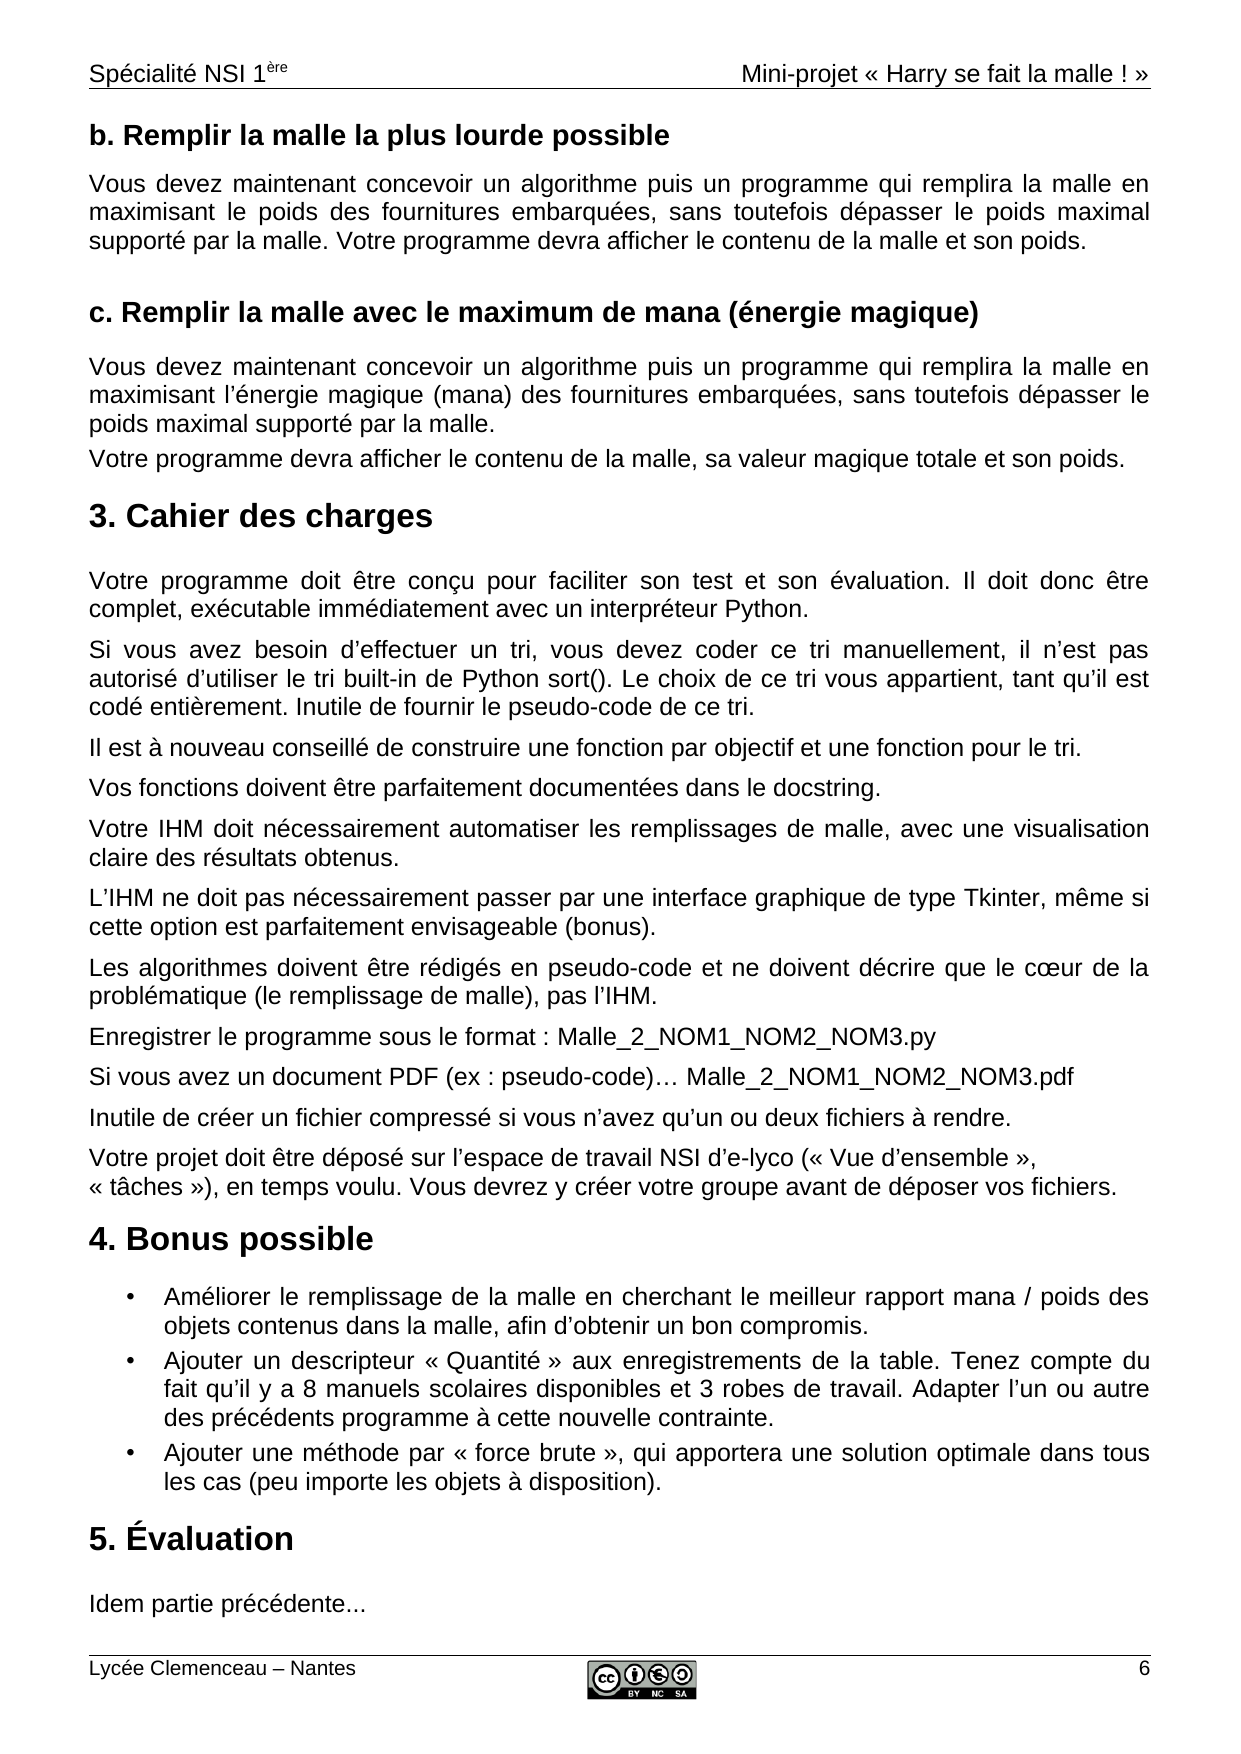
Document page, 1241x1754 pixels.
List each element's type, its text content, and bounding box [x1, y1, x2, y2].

text 3. Cahier des charges [89, 496, 1151, 535]
text Vous devez maintenant concevoir un algorithme puis un programme qui remplira la malle en maximisant le poids des fournitures embarquées, sans toutefois dépasser le poids maximal supporté par la malle. Votre programme devra afficher le contenu de la malle et son poids. [89, 169, 1151, 255]
text Votre IHM doit nécessairement automatiser les remplissages de malle, avec une visualisation claire des résultats obtenus. [89, 814, 1151, 871]
list Ajouter un descripteur « Quantité » aux enregistrements de la table. Tenez compte du fait qu’il y a 8 manuels scolaires disponibles et 3 robes de travail. Adapter l’un ou autre des précédents programme à cette nouvelle contrainte. [126, 1346, 1151, 1432]
text Les algorithmes doivent être rédigés en pseudo-code et ne doivent décrire que le cœur de la problématique (le remplissage de malle), pas l’IHM. [89, 952, 1151, 1010]
subtitle Enregistrer le programme sous le format : Malle_2_NOM1_NOM2_NOM3.py [89, 1022, 1151, 1051]
text Il est à nouveau conseillé de construire une fonction par objectif et une fonction pour le tri. [89, 733, 1151, 762]
text Vos fonctions doivent être parfaitement documentées dans le docstring. [89, 773, 1151, 802]
text Votre programme doit être conçu pour faciliter son test et son évaluation. Il doit donc être complet, exécutable immédiatement avec un interpréteur Python. [89, 566, 1151, 623]
list Améliorer le remplissage de la malle en cherchant le meilleur rapport mana / poids des objets contenus dans la malle, afin d’obtenir un bon compromis. [126, 1282, 1151, 1340]
text Votre programme devra afficher le contenu de la malle, sa valeur magique totale et son poids. [89, 444, 1151, 473]
text Si vous avez besoin d’effectuer un tri, vous devez coder ce tri manuellement, il n’est pas autorisé d’utiliser le tri built-in de Python sort(). Le choix de ce tri vous appartient, tant qu’il est codé entièrement. Inutile de fournir le pseudo-code de ce tri. [89, 635, 1151, 721]
subtitle Idem partie précédente... [89, 1588, 1151, 1617]
text L’IHM ne doit pas nécessairement passer par une interface graphique de type Tkinter, même si cette option est parfaitement envisageable (bonus). [89, 883, 1151, 941]
list Ajouter une méthode par « force brute », qui apportera une solution optimale dans tous les cas (peu importe les objets à disposition). [126, 1438, 1151, 1496]
subtitle Si vous avez un document PDF (ex : pseudo-code)… Malle_2_NOM1_NOM2_NOM3.pdf [89, 1062, 1151, 1091]
text 4. Bonus possible [89, 1218, 1151, 1257]
subtitle Votre projet doit être déposé sur l’espace de travail NSI d’e-lyco (« Vue d’ensemble », « tâches »), en temps voulu. Vous devrez y créer votre groupe avant de déposer vos fichiers. [89, 1143, 1151, 1201]
subtitle Inutile de créer un fichier compressé si vous n’avez qu’un ou deux fichiers à rendre. [89, 1103, 1151, 1132]
text c. Remplir la malle avec le maximum de mana (énergie magique) [89, 295, 1151, 329]
subtitle 5. Évaluation [89, 1519, 1151, 1558]
text b. Remplir la malle la plus lourde possible [89, 118, 1151, 152]
picture [586, 1659, 697, 1700]
text Vous devez maintenant concevoir un algorithme puis un programme qui remplira la malle en maximisant l’énergie magique (mana) des fournitures embarquées, sans toutefois dépasser le poids maximal supporté par la malle. [89, 352, 1151, 438]
